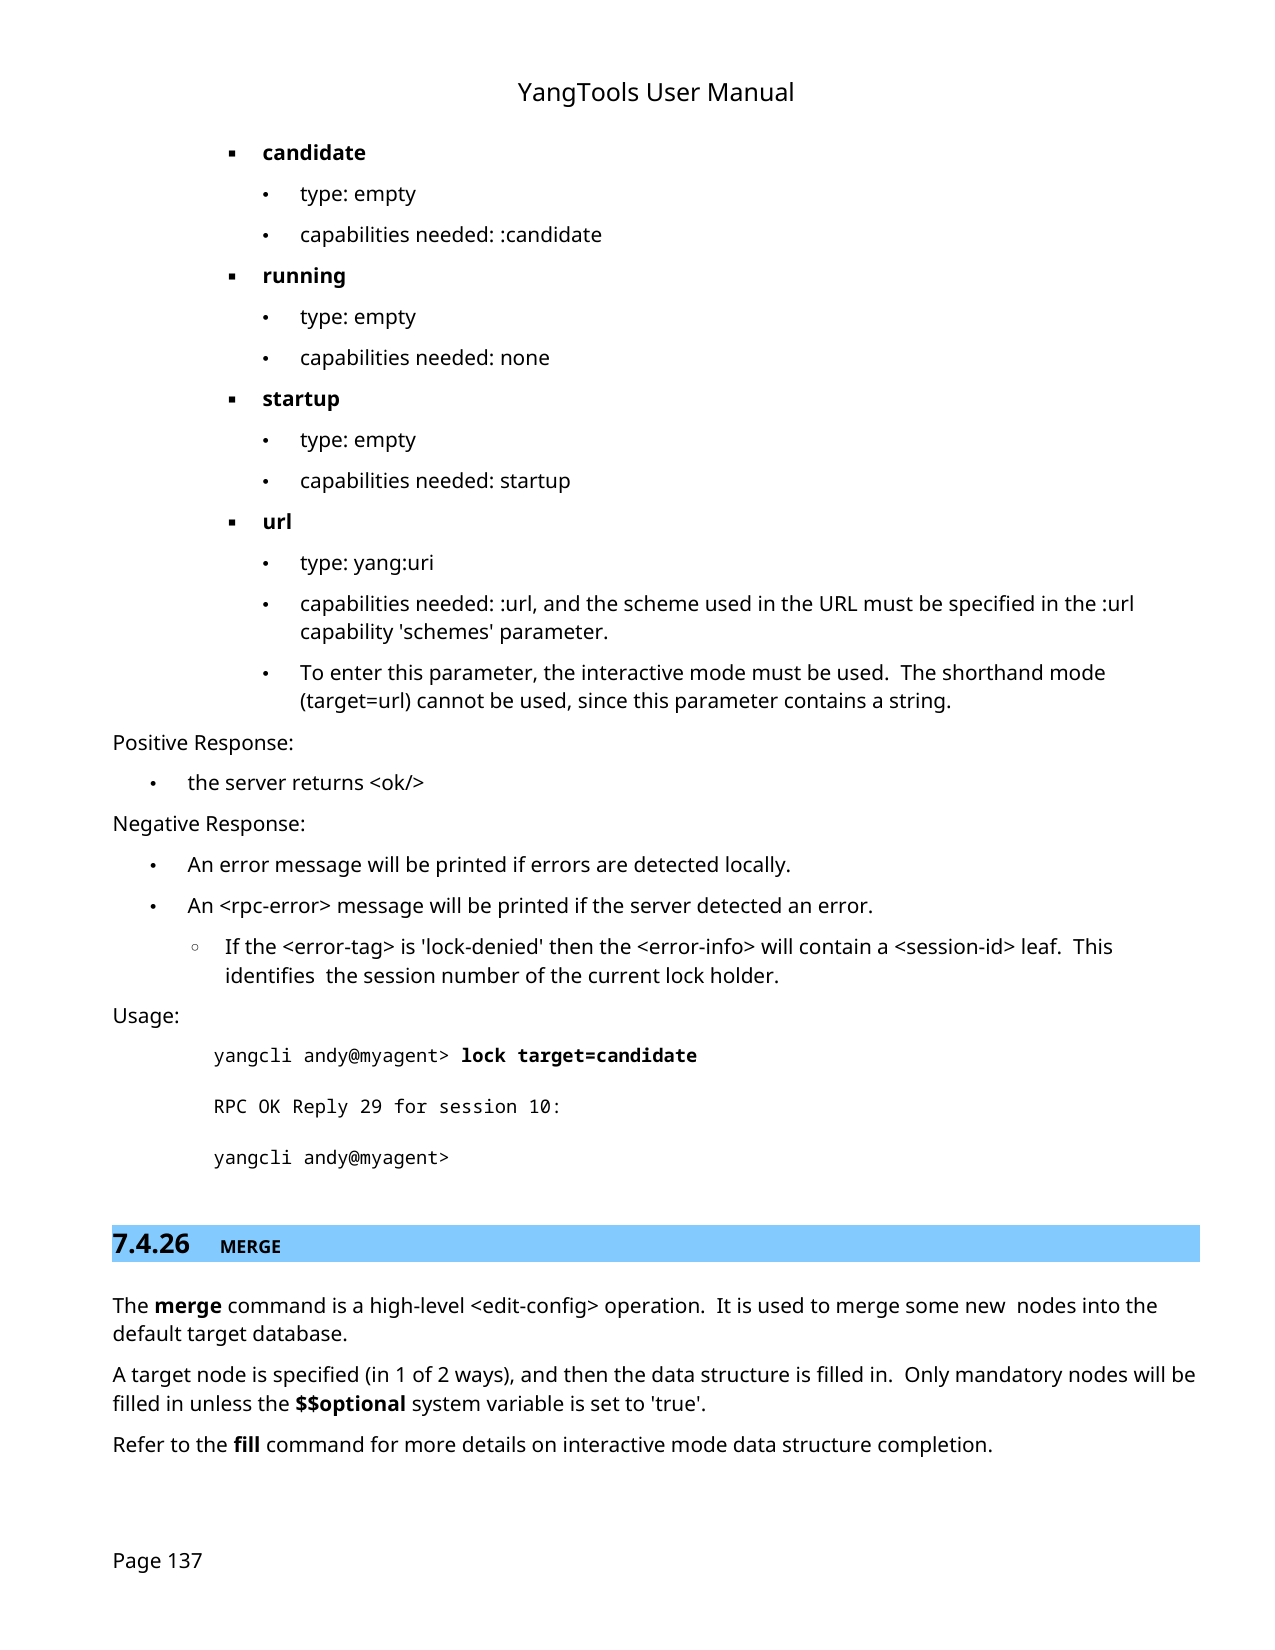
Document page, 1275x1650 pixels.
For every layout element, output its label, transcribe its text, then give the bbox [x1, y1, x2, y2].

text Positive Response: [112, 728, 1200, 756]
list type: yang:uri [262, 548, 1200, 576]
list type: empty [262, 302, 1200, 331]
list type: empty [262, 425, 1200, 453]
list An error message will be printed if errors are detected locally. [150, 850, 1200, 879]
list capabilities needed: none [262, 343, 1200, 372]
list To enter this parameter, the interactive mode must be used. The shorthand mode (target=url) cannot be used, since this parameter contains a string. [262, 658, 1200, 715]
text A target node is specified (in 1 of 2 ways), and then the data structure is filled in. Only mandatory nodes will be filled in unless the $$optional system variable is set to 'true'. [112, 1360, 1200, 1417]
text yangcli andy@myagent> lock target=candidate RPC OK Reply 29 for session 10: yangcli andy@myagent> [139, 1043, 1200, 1196]
list capabilities needed: startup [262, 466, 1200, 494]
list If the <error-tag> is 'lock-denied' then the <error-info> will contain a <session-id> leaf. This identifies the session number of the current lock holder. [187, 932, 1200, 989]
text Usage: [112, 1002, 1200, 1030]
list startup [225, 384, 1200, 413]
list An <rpc-error> message will be printed if the server detected an error. [150, 891, 1200, 920]
subtitle merge [112, 1225, 1200, 1262]
list url [225, 507, 1200, 535]
list candidate [225, 138, 1200, 167]
text Refer to the fill command for more details on interactive mode data structure completion. [112, 1430, 1200, 1458]
list capabilities needed: :url, and the scheme used in the URL must be specified in the :url capability 'schemes' parameter. [262, 589, 1200, 646]
list capabilities needed: :candidate [262, 220, 1200, 249]
list running [225, 261, 1200, 290]
text The merge command is a high-level <edit-config> operation. It is used to merge some new nodes into the default target database. [112, 1291, 1200, 1348]
list type: empty [262, 179, 1200, 208]
text Negative Response: [112, 809, 1200, 838]
list the server returns <ok/> [150, 768, 1200, 797]
